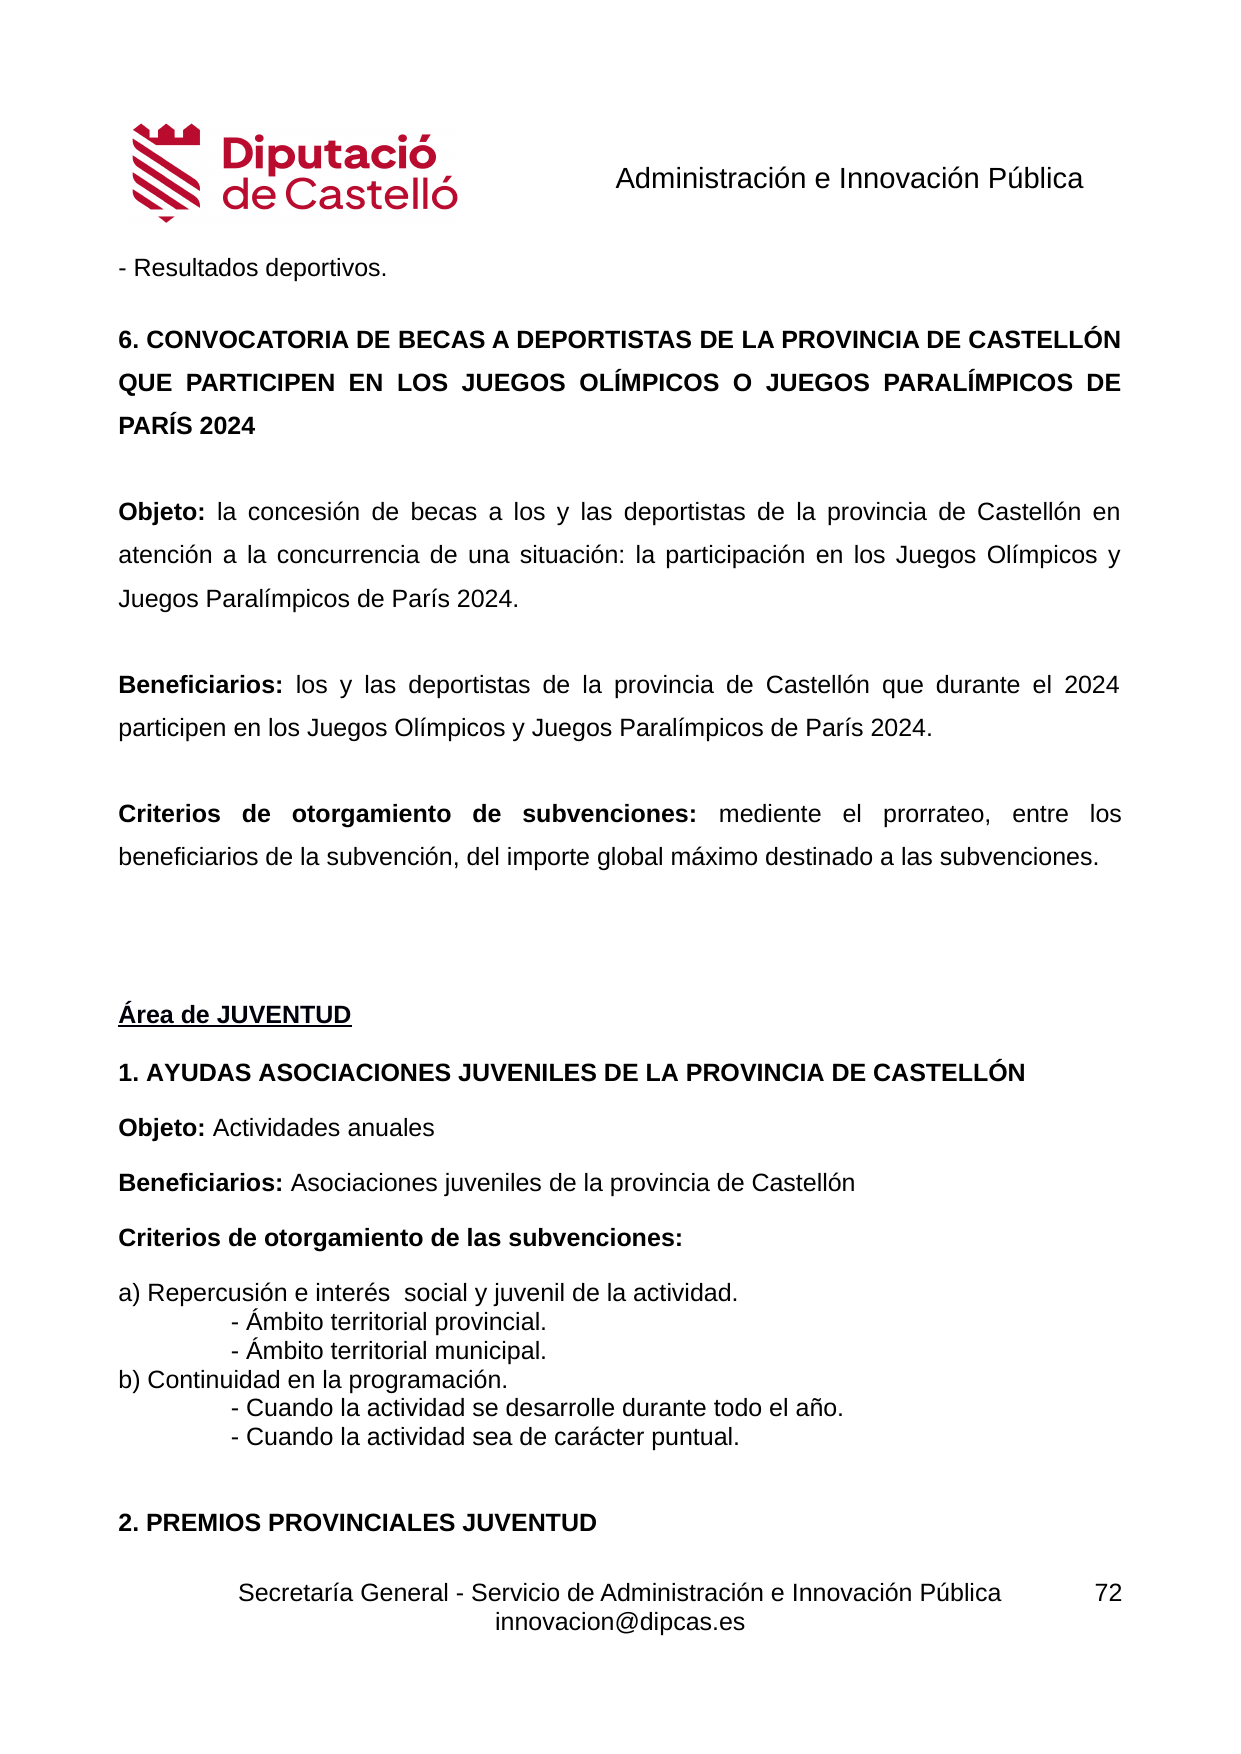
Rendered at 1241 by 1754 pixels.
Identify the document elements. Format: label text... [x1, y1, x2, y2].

text Criterios de otorgamiento de las subvenciones: [118, 1223, 1122, 1252]
text - Resultados deportivos. [118, 253, 1122, 282]
text Criterios de otorgamiento de subvenciones: mediente el prorrateo, entre los beneficiarios de la subvención, del importe global máximo destinado a las subvenciones. [118, 799, 1122, 871]
list - Ámbito territorial municipal. [193, 1336, 1122, 1365]
text 2. PREMIOS PROVINCIALES JUVENTUD [118, 1508, 1122, 1537]
list - Ámbito territorial provincial. [193, 1307, 1122, 1336]
text Objeto: Actividades anuales [118, 1113, 1122, 1142]
text 1. AYUDAS ASOCIACIONES JUVENILES DE LA PROVINCIA DE CASTELLÓN [118, 1058, 1122, 1087]
text a) Repercusión e interés social y juvenil de la actividad. [118, 1278, 1122, 1307]
text Área de JUVENTUD [118, 1001, 1122, 1029]
list b) Continuidad en la programación. [118, 1365, 1122, 1393]
text Objeto: la concesión de becas a los y las deportistas de la provincia de Castellón en atención a la concurrencia de una situación: la participación en los Juegos Olímpicos y Juegos Paralímpicos de París 2024. [118, 497, 1122, 612]
text Beneficiarios: los y las deportistas de la provincia de Castellón que durante el 2024 participen en los Juegos Olímpicos y Juegos Paralímpicos de París 2024. [118, 670, 1122, 742]
list - Cuando la actividad se desarrolle durante todo el año. [193, 1393, 1122, 1422]
text 6. CONVOCATORIA DE BECAS A DEPORTISTAS DE LA PROVINCIA DE CASTELLÓN QUE PARTICIPEN EN LOS JUEGOS OLÍMPICOS O JUEGOS PARALÍMPICOS DE PARÍS 2024 [118, 325, 1122, 440]
text Beneficiarios: Asociaciones juveniles de la provincia de Castellón [118, 1168, 1122, 1197]
list - Cuando la actividad sea de carácter puntual. [193, 1422, 1122, 1451]
